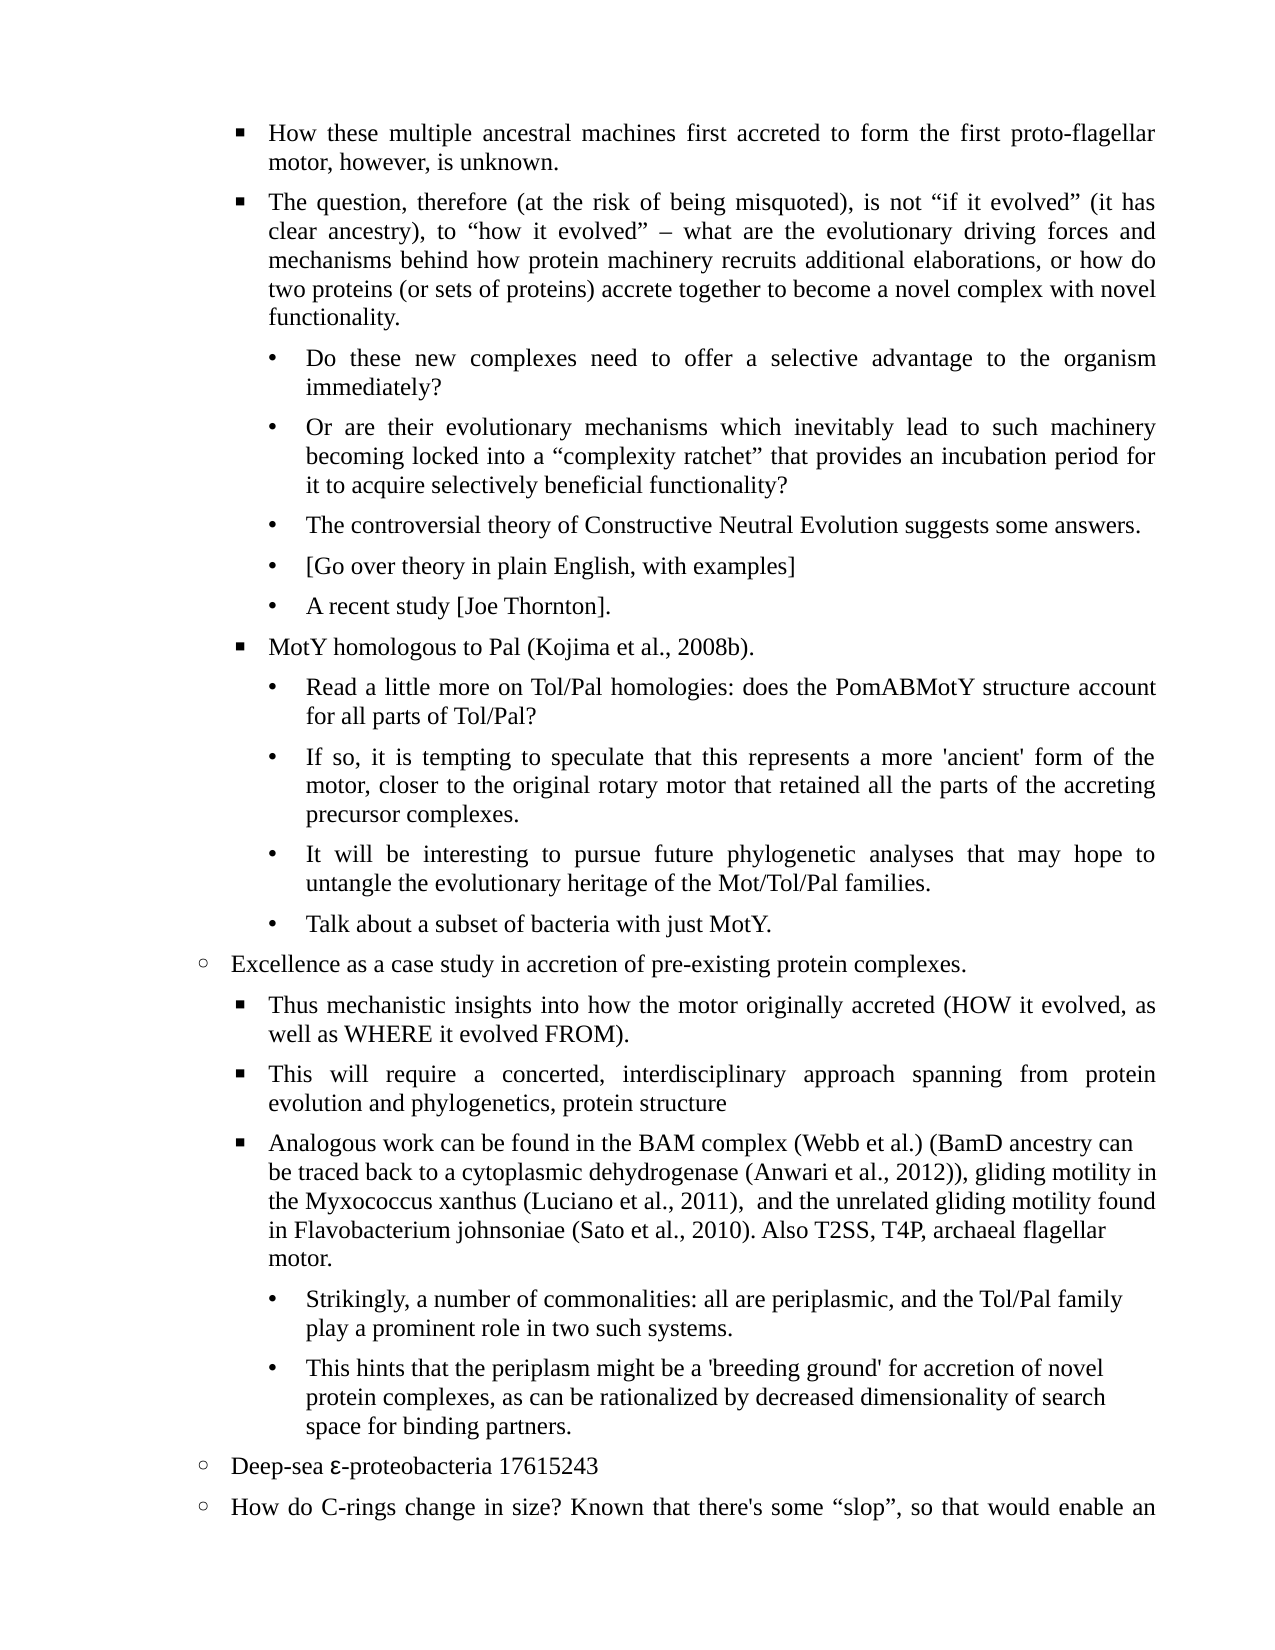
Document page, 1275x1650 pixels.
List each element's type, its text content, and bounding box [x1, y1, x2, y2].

list Strikingly, a number of commonalities: all are periplasmic, and the Tol/Pal family play a prominent role in two such systems. [268, 1284, 1157, 1341]
list Analogous work can be found in the BAM complex (Webb et al.) (BamD ancestry can be traced back to a cytoplasmic dehydrogenase (Anwari et al., 2012)), gliding motility in the Myxococcus xanthus (Luciano et al., 2011), and the unrelated gliding motility found in Flavobacterium johnsoniae (Sato et al., 2010). Also T2SS, T4P, archaeal flagellar motor. [231, 1128, 1157, 1272]
list This will require a concerted, interdisciplinary approach spanning from protein evolution and phylogenetics, protein structure [231, 1059, 1157, 1117]
list MotY homologous to Pal (Kojima et al., 2008b). [231, 632, 1157, 661]
list Deep-sea ε-proteobacteria 17615243 [193, 1451, 1157, 1480]
list This hints that the periplasm might be a 'breeding ground' for accretion of novel protein complexes, as can be rationalized by decreased dimensionality of search space for binding partners. [268, 1353, 1157, 1439]
list If so, it is tempting to speculate that this represents a more 'ancient' form of the motor, closer to the original rotary motor that retained all the parts of the accreting precursor complexes. [268, 742, 1157, 828]
list A recent study [Joe Thornton]. [268, 591, 1157, 620]
list How do C-rings change in size? Known that there's some “slop”, so that would enable an [193, 1492, 1157, 1521]
list Do these new complexes need to offer a selective advantage to the organism immediately? [268, 343, 1157, 400]
list Thus mechanistic insights into how the motor originally accreted (HOW it evolved, as well as WHERE it evolved FROM). [231, 990, 1157, 1047]
list Or are their evolutionary mechanisms which inevitably lead to such machinery becoming locked into a “complexity ratchet” that provides an incubation period for it to acquire selectively beneficial functionality? [268, 412, 1157, 498]
list The controversial theory of Constructive Neutral Evolution suggests some answers. [268, 510, 1157, 539]
list Excellence as a case study in accretion of pre-existing protein complexes. [193, 949, 1157, 978]
list [Go over theory in plain English, with examples] [268, 551, 1157, 579]
list The question, therefore (at the risk of being misquoted), is not “if it evolved” (it has clear ancestry), to “how it evolved” – what are the evolutionary driving forces and mechanisms behind how protein machinery recruits additional elaborations, or how do two proteins (or sets of proteins) accrete together to become a novel complex with novel functionality. [231, 187, 1157, 331]
list How these multiple ancestral machines first accreted to form the first proto-flagellar motor, however, is unknown. [231, 118, 1157, 176]
list Talk about a subset of bacteria with just MotY. [268, 909, 1157, 938]
list It will be interesting to pursue future phylogenetic analyses that may hope to untangle the evolutionary heritage of the Mot/Tol/Pal families. [268, 839, 1157, 897]
list Read a little more on Tol/Pal homologies: does the PomABMotY structure account for all parts of Tol/Pal? [268, 672, 1157, 730]
